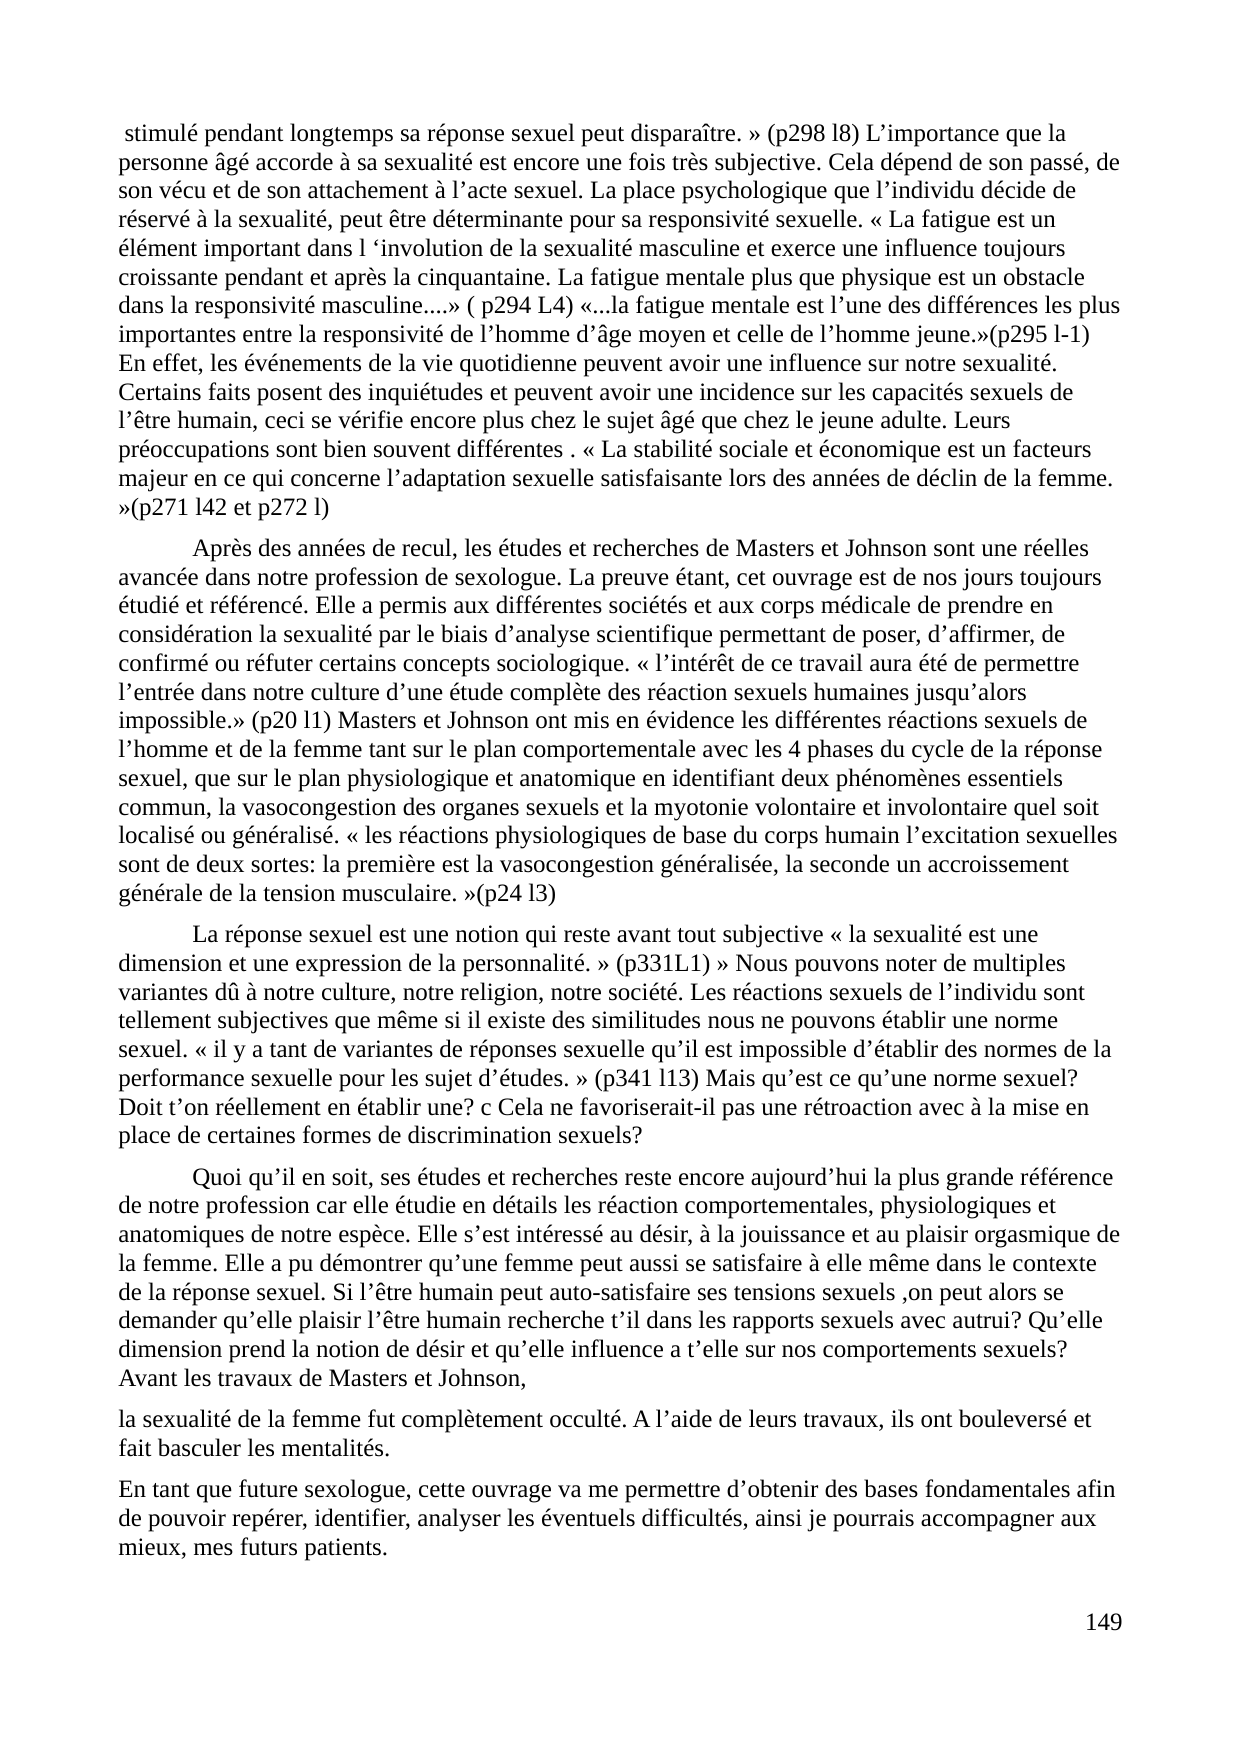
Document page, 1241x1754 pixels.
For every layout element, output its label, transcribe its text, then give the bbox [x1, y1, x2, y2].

text la sexualité de la femme fut complètement occulté. A l’aide de leurs travaux, ils ont bouleversé et fait basculer les mentalités. [118, 1404, 1122, 1462]
text Après des années de recul, les études et recherches de Masters et Johnson sont une réelles avancée dans notre profession de sexologue. La preuve étant, cet ouvrage est de nos jours toujours étudié et référencé. Elle a permis aux différentes sociétés et aux corps médicale de prendre en considération la sexualité par le biais d’analyse scientifique permettant de poser, d’affirmer, de confirmé ou réfuter certains concepts sociologique. « l’intérêt de ce travail aura été de permettre l’entrée dans notre culture d’une étude complète des réaction sexuels humaines jusqu’alors impossible.» (p20 l1) Masters et Johnson ont mis en évidence les différentes réactions sexuels de l’homme et de la femme tant sur le plan comportementale avec les 4 phases du cycle de la réponse sexuel, que sur le plan physiologique et anatomique en identifiant deux phénomènes essentiels commun, la vasocongestion des organes sexuels et la myotonie volontaire et involontaire quel soit localisé ou généralisé. « les réactions physiologiques de base du corps humain l’excitation sexuelles sont de deux sortes: la première est la vasocongestion généralisée, la seconde un accroissement générale de la tension musculaire. »(p24 l3) [118, 533, 1122, 907]
text En tant que future sexologue, cette ouvrage va me permettre d’obtenir des bases fondamentales afin de pouvoir repérer, identifier, analyser les éventuels difficultés, ainsi je pourrais accompagner aux mieux, mes futurs patients. [118, 1474, 1122, 1561]
text Quoi qu’il en soit, ses études et recherches reste encore aujourd’hui la plus grande référence de notre profession car elle étudie en détails les réaction comportementales, physiologiques et anatomiques de notre espèce. Elle s’est intéressé au désir, à la jouissance et au plaisir orgasmique de la femme. Elle a pu démontrer qu’une femme peut aussi se satisfaire à elle même dans le contexte de la réponse sexuel. Si l’être humain peut auto-satisfaire ses tensions sexuels ,on peut alors se demander qu’elle plaisir l’être humain recherche t’il dans les rapports sexuels avec autrui? Qu’elle dimension prend la notion de désir et qu’elle influence a t’elle sur nos comportements sexuels? Avant les travaux de Masters et Johnson, [118, 1162, 1122, 1392]
text La réponse sexuel est une notion qui reste avant tout subjective « la sexualité est une dimension et une expression de la personnalité. » (p331L1) » Nous pouvons noter de multiples variantes dû à notre culture, notre religion, notre société. Les réactions sexuels de l’individu sont tellement subjectives que même si il existe des similitudes nous ne pouvons établir une norme sexuel. « il y a tant de variantes de réponses sexuelle qu’il est impossible d’établir des normes de la performance sexuelle pour les sujet d’études. » (p341 l13) Mais qu’est ce qu’une norme sexuel? Doit t’on réellement en établir une? c Cela ne favoriserait-il pas une rétroaction avec à la mise en place de certaines formes de discrimination sexuels? [118, 919, 1122, 1149]
text stimulé pendant longtemps sa réponse sexuel peut disparaître. » (p298 l8) L’importance que la personne âgé accorde à sa sexualité est encore une fois très subjective. Cela dépend de son passé, de son vécu et de son attachement à l’acte sexuel. La place psychologique que l’individu décide de réservé à la sexualité, peut être déterminante pour sa responsivité sexuelle. « La fatigue est un élément important dans l ‘involution de la sexualité masculine et exerce une influence toujours croissante pendant et après la cinquantaine. La fatigue mentale plus que physique est un obstacle dans la responsivité masculine....» ( p294 L4) «...la fatigue mentale est l’une des différences les plus importantes entre la responsivité de l’homme d’âge moyen et celle de l’homme jeune.»(p295 l-1) En effet, les événements de la vie quotidienne peuvent avoir une influence sur notre sexualité. Certains faits posent des inquiétudes et peuvent avoir une incidence sur les capacités sexuels de l’être humain, ceci se vérifie encore plus chez le sujet âgé que chez le jeune adulte. Leurs préoccupations sont bien souvent différentes . « La stabilité sociale et économique est un facteurs majeur en ce qui concerne l’adaptation sexuelle satisfaisante lors des années de déclin de la femme. »(p271 l42 et p272 l) [118, 118, 1122, 521]
